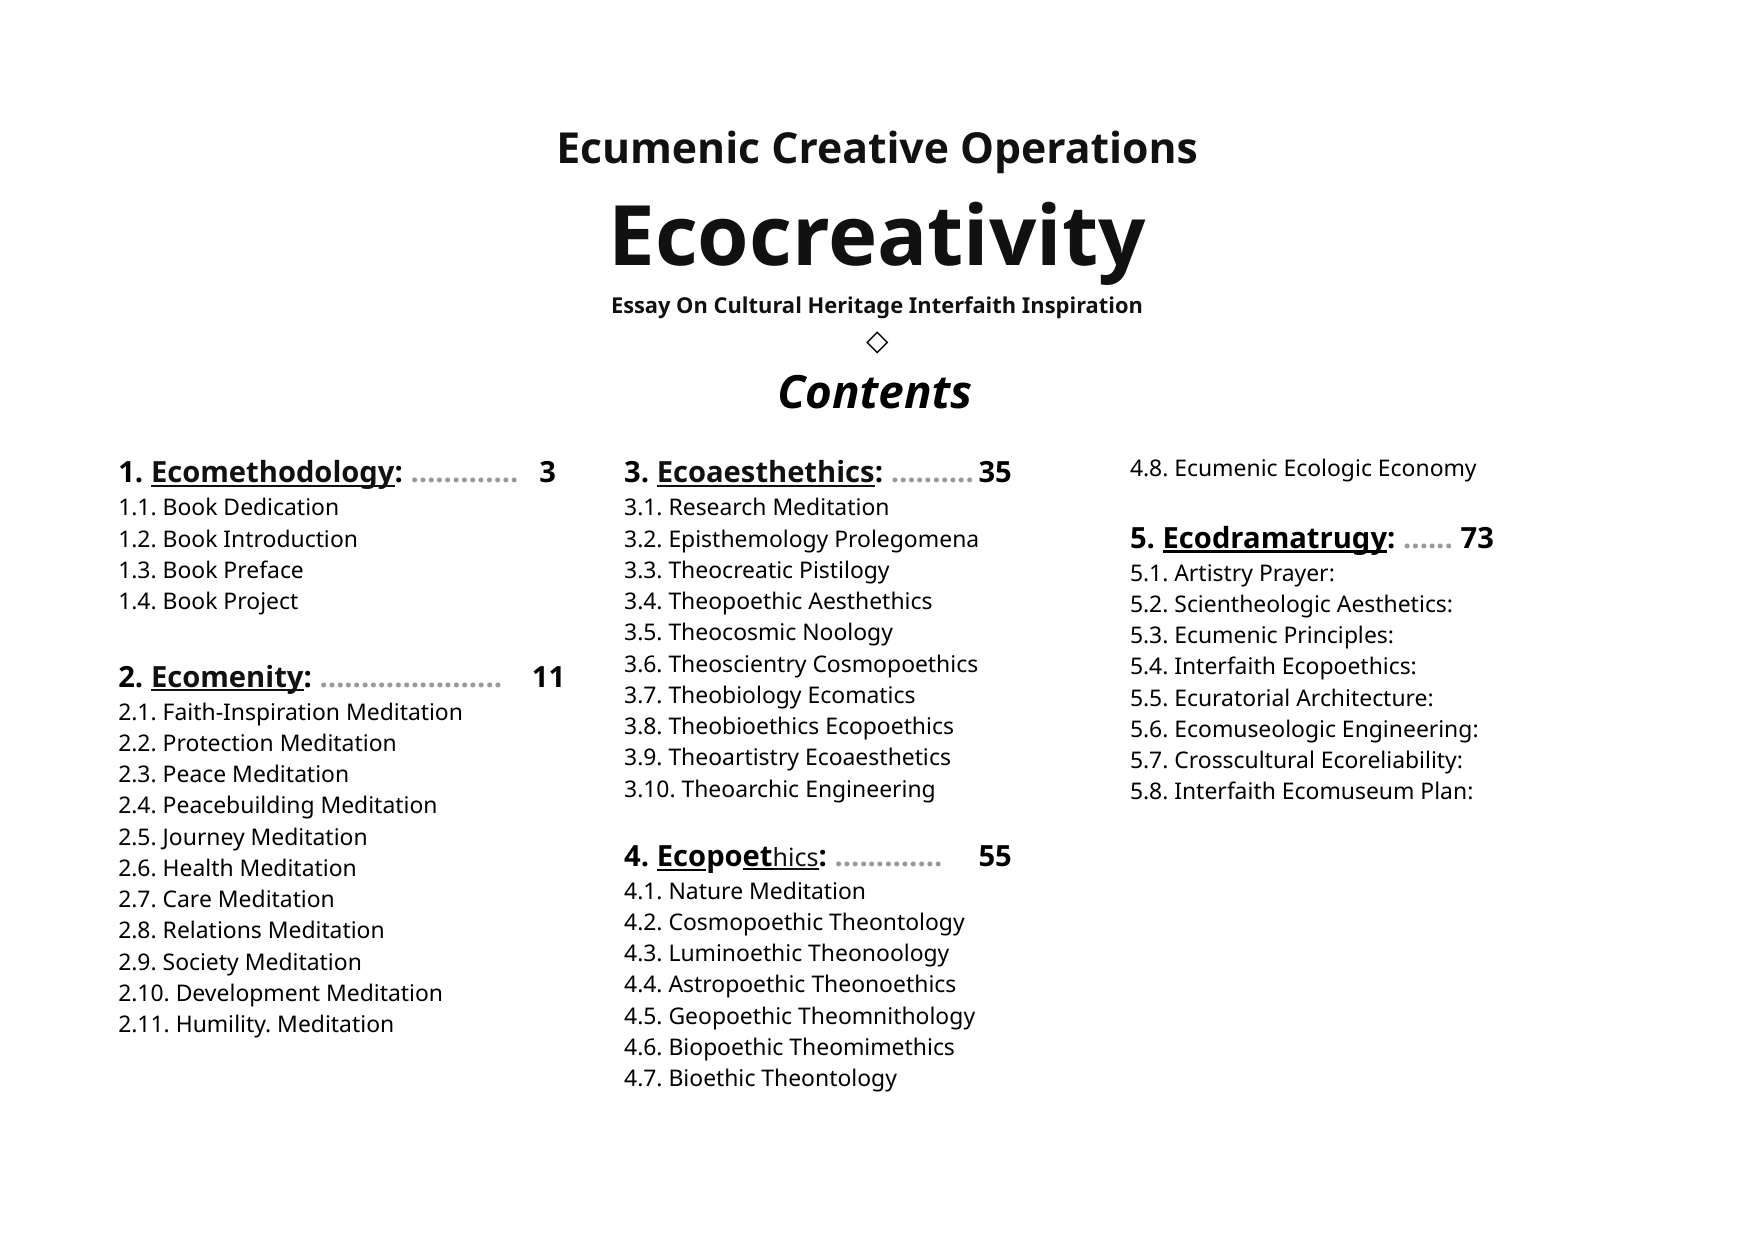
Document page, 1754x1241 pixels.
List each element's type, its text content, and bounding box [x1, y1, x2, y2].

text 1.3. Book Preface [118, 554, 624, 585]
text 1.1. Book Dedication [118, 491, 624, 522]
text 5.5. Ecuratorial Architecture: [1130, 682, 1636, 713]
text 5.8. Interfaith Ecomuseum Plan: [1130, 775, 1636, 807]
text 4.4. Astropoethic Theonoethics [624, 968, 1130, 1000]
text 3.8. Theobioethics Ecopoethics [624, 710, 1130, 741]
text 1.2. Book Introduction [118, 522, 624, 554]
text Contents [118, 359, 1636, 422]
text 4.6. Biopoethic Theomimethics [624, 1031, 1130, 1062]
text 5.2. Scientheologic Aesthetics: [1130, 588, 1636, 619]
text 4.3. Luminoethic Theonoology [624, 937, 1130, 968]
text 5.3. Ecumenic Principles: [1130, 619, 1636, 650]
text 2.9. Society Meditation [118, 946, 624, 977]
text 3.2. Episthemology Prolegomena [624, 522, 1130, 554]
text 2.7. Care Meditation [118, 883, 624, 914]
text 4.8. Ecumenic Ecologic Economy [1130, 452, 1636, 483]
text 1. Ecomethodology: ….......... 3 [118, 452, 624, 491]
text 2.8. Relations Meditation [118, 914, 624, 946]
text 2.3. Peace Meditation [118, 758, 624, 789]
text 4.7. Bioethic Theontology [624, 1062, 1130, 1093]
text ◇ [118, 320, 1636, 359]
text 3. Ecoaesthethics: …....... 35 [624, 452, 1130, 491]
text 5.1. Artistry Prayer: [1130, 557, 1636, 588]
text 3.10. Theoarchic Engineering [624, 772, 1130, 804]
text 2.10. Development Meditation [118, 977, 624, 1008]
text 4. Ecopoethics: ............. 55 [624, 835, 1130, 875]
text Ecocreativity [118, 176, 1636, 290]
text 3.3. Theocreatic Pistilogy [624, 554, 1130, 585]
text 4.5. Geopoethic Theomnithology [624, 1000, 1130, 1031]
text 3.1. Research Meditation [624, 491, 1130, 522]
text 2.4. Peacebuilding Meditation [118, 789, 624, 821]
text 3.9. Theoartistry Ecoaesthetics [624, 741, 1130, 772]
text Ecumenic Creative Operations [118, 118, 1636, 176]
text 5.7. Crosscultural Ecoreliability: [1130, 744, 1636, 775]
text 2.6. Health Meditation [118, 852, 624, 883]
text 5. Ecodramatrugy: ...... 73 [1130, 517, 1636, 557]
text 2.11. Humility. Meditation [118, 1008, 624, 1039]
text 1.4. Book Project [118, 585, 624, 616]
text 3.7. Theobiology Ecomatics [624, 679, 1130, 710]
text 2.5. Journey Meditation [118, 821, 624, 852]
text 2.1. Faith-Inspiration Meditation [118, 696, 624, 727]
text 2. Ecomenity: …................... 11 [118, 656, 624, 696]
text 3.5. Theocosmic Noology [624, 616, 1130, 647]
text Essay On Cultural Heritage Interfaith Inspiration [118, 290, 1636, 320]
text 2.2. Protection Meditation [118, 727, 624, 758]
text 5.4. Interfaith Ecopoethics: [1130, 650, 1636, 682]
text 4.2. Cosmopoethic Theontology [624, 906, 1130, 937]
text 3.4. Theopoethic Aesthethics [624, 585, 1130, 616]
text 4.1. Nature Meditation [624, 875, 1130, 906]
text 5.6. Ecomuseologic Engineering: [1130, 713, 1636, 744]
text 3.6. Theoscientry Cosmopoethics [624, 647, 1130, 679]
